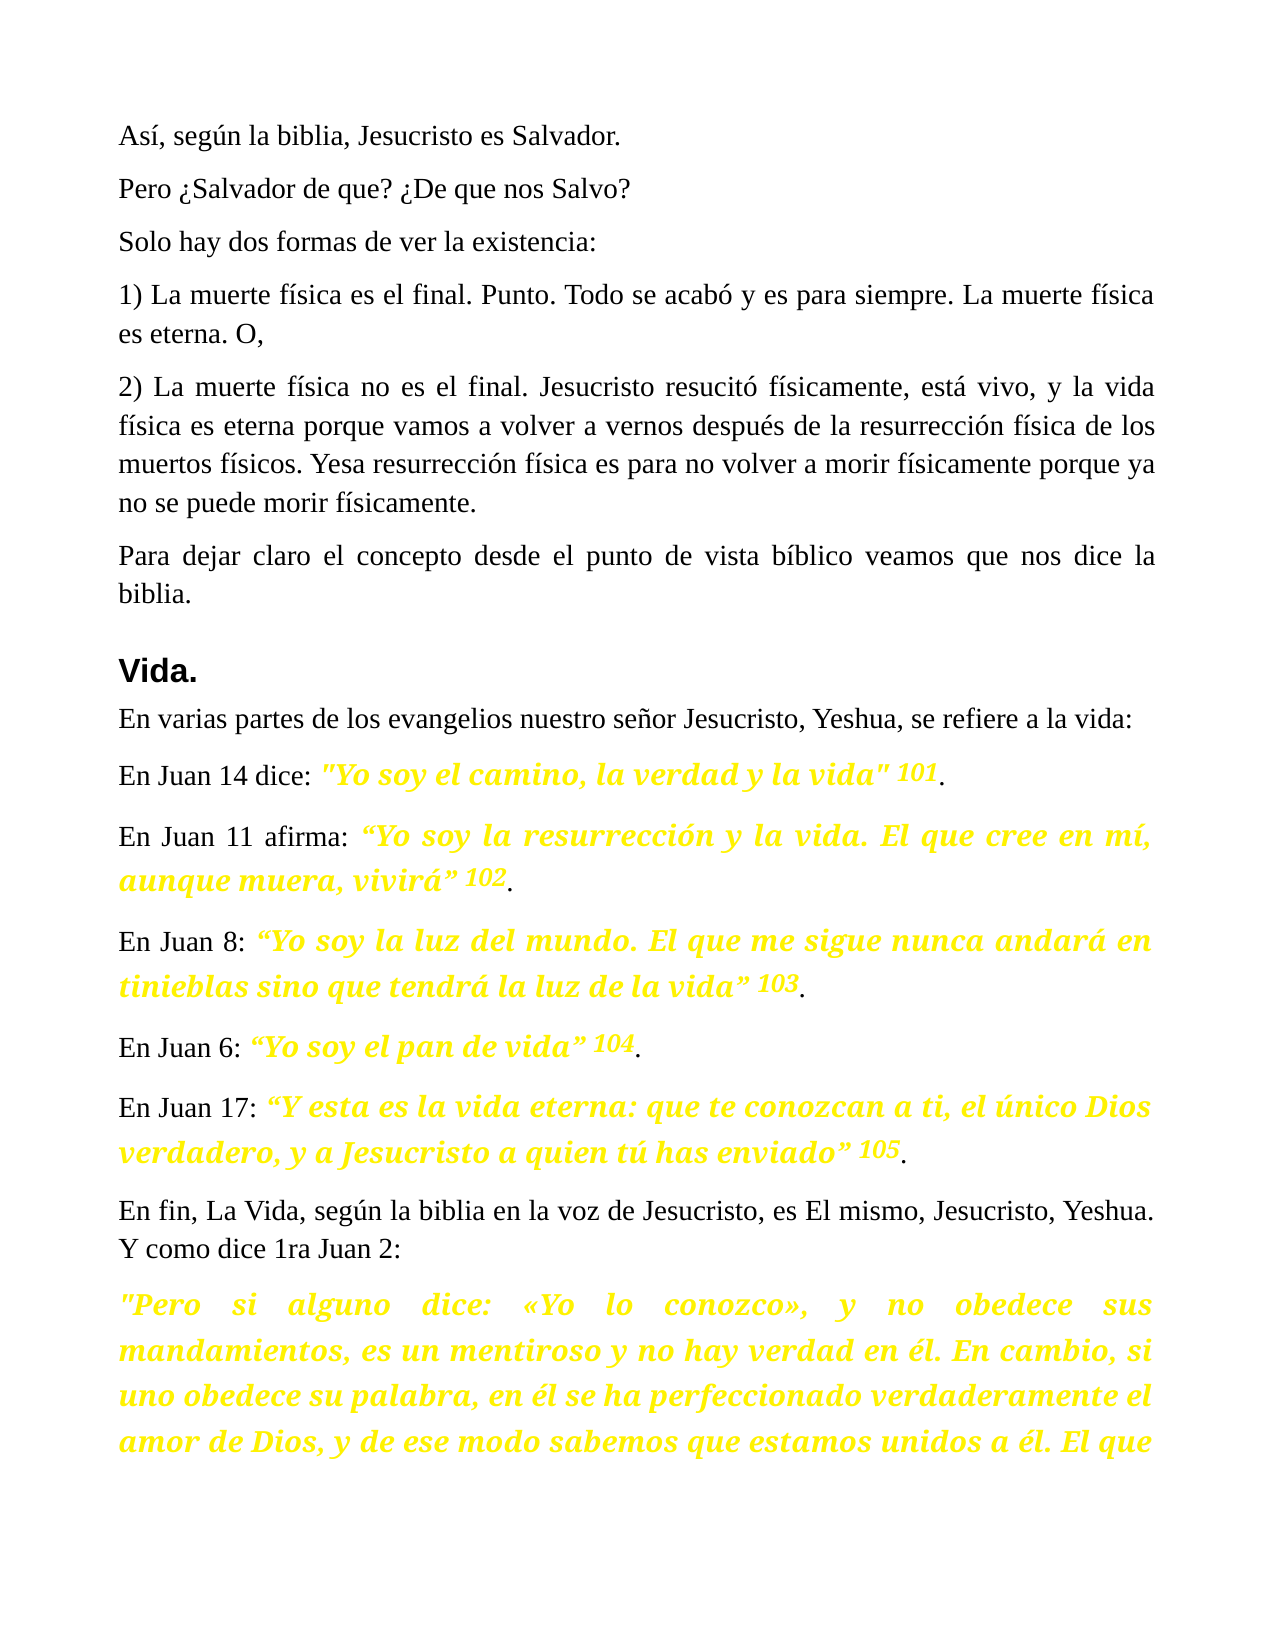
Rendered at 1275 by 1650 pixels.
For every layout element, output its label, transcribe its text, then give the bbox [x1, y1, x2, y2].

text 1) La muerte física es el final. Punto. Todo se acabó y es para siempre. La muerte física es eterna. O, [118, 277, 1157, 349]
subtitle Vida. [118, 650, 1157, 689]
text En Juan 8: “Yo soy la luz del mundo. El que me sigue nunca andará en tinieblas sino que tendrá la luz de la vida” . [118, 921, 1157, 1006]
text "Pero si alguno dice: «Yo lo conozco», y no obedece sus mandamientos, es un mentiroso y no hay verdad en él. En cambio, si uno obedece su palabra, en él se ha perfeccionado verdaderamente el amor de Dios, y de ese modo sabemos que estamos unidos a él. El que [118, 1284, 1157, 1461]
text En Juan 17: “Y esta es la vida eterna: que te conozcan a ti, el único Dios verdadero, y a Jesucristo a quien tú has enviado” . [118, 1087, 1157, 1172]
text Solo hay dos formas de ver la existencia: [118, 224, 1157, 258]
text 2) La muerte física no es el final. Jesucristo resucitó físicamente, está vivo, y la vida física es eterna porque vamos a volver a vernos después de la resurrección física de los muertos físicos. Yesa resurrección física es para no volver a morir físicamente porque ya no se puede morir físicamente. [118, 369, 1157, 518]
text En Juan 6: “Yo soy el pan de vida” . [118, 1027, 1157, 1066]
text Pero ¿Salvador de que? ¿De que nos Salvo? [118, 171, 1157, 205]
text En Juan 14 dice: "Yo soy el camino, la verdad y la vida" . [118, 755, 1157, 794]
text En Juan 11 afirma: “Yo soy la resurrección y la vida. El que cree en mí, aunque muera, vivirá” . [118, 815, 1157, 900]
text Así, según la biblia, Jesucristo es Salvador. [118, 118, 1157, 152]
text En varias partes de los evangelios nuestro señor Jesucristo, Yeshua, se refiere a la vida: [118, 702, 1157, 735]
text En fin, La Vida, según la biblia en la voz de Jesucristo, es El mismo, Jesucristo, Yeshua. Y como dice 1ra Juan 2: [118, 1193, 1157, 1265]
text Para dejar claro el concepto desde el punto de vista bíblico veamos que nos dice la biblia. [118, 538, 1157, 610]
